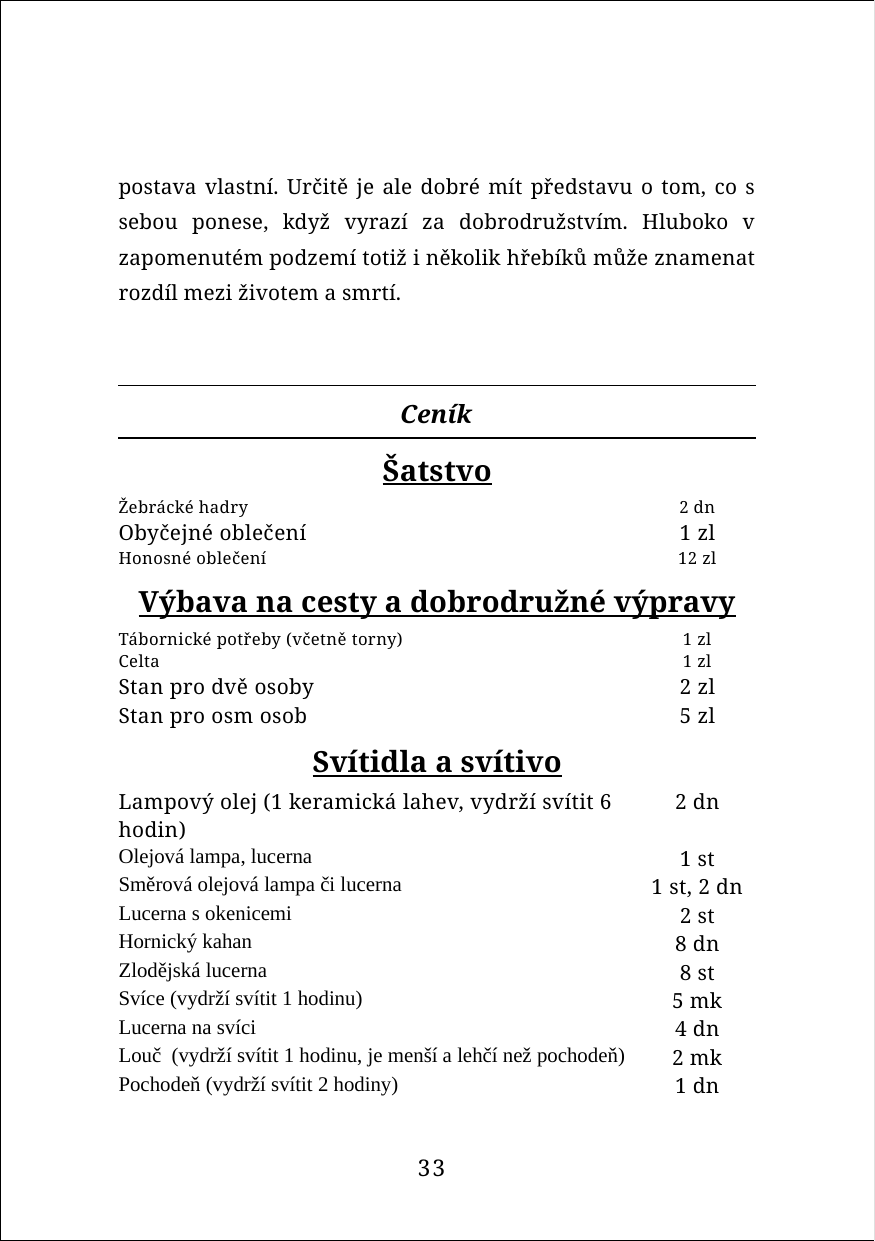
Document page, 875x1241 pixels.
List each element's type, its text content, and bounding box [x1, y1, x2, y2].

table_cell Lampový olej (1 keramická lahev, vydrží svítit 6 hodin) [118, 787, 638, 844]
table_cell Lucerna na svíci [118, 1015, 638, 1043]
table_cell Olejová lampa, lucerna [118, 844, 638, 872]
table_cell 1 zl [638, 627, 756, 650]
table_cell Stan pro dvě osoby [118, 673, 638, 701]
table_cell Louč (vydrží svítit 1 hodinu, je menší a lehčí než pochodeň) [118, 1043, 638, 1071]
text postava vlastní. Určitě je ale dobré mít představu o tom, co s sebou ponese, když vyrazí za dobrodružstvím. Hluboko v zapomenutém podzemí totiž i několik hřebíků může znamenat rozdíl mezi životem a smrtí. [118, 172, 756, 307]
table_cell 5 mk [638, 986, 756, 1014]
table_cell 2 dn [638, 496, 756, 518]
table_cell Celta [118, 650, 638, 672]
table_cell 5 zl [638, 701, 756, 729]
table_cell 1 st, 2 dn [638, 873, 756, 901]
table_cell Stan pro osm osob [118, 701, 638, 729]
table_cell 2 dn [638, 787, 756, 844]
table_cell Výbava na cesty a dobrodružné výpravy [118, 569, 756, 627]
table_cell 1 zl [638, 650, 756, 672]
table_cell 8 dn [638, 929, 756, 958]
table_cell Svíce (vydrží svítit 1 hodinu) [118, 986, 638, 1014]
table_cell Tábornické potřeby (včetně torny) [118, 627, 638, 650]
table_cell Svítidla a svítivo [118, 729, 756, 787]
table_cell Směrová olejová lampa či lucerna [118, 873, 638, 901]
table_cell Hornický kahan [118, 929, 638, 958]
table_cell 12 zl [638, 547, 756, 569]
table_cell 4 dn [638, 1015, 756, 1043]
table_cell Obyčejné oblečení [118, 518, 638, 547]
table_cell Žebrácké hadry [118, 496, 638, 518]
table_cell 1 st [638, 844, 756, 872]
table_cell Pochodeň (vydrží svítit 2 hodiny) [118, 1071, 638, 1100]
table_cell 8 st [638, 958, 756, 986]
table_cell 2 mk [638, 1043, 756, 1071]
table_cell 2 zl [638, 673, 756, 701]
table_cell 1 zl [638, 518, 756, 547]
table_cell Lucerna s okenicemi [118, 901, 638, 929]
table_cell Zlodějská lucerna [118, 958, 638, 986]
table_cell Šatstvo [118, 439, 756, 496]
table_header Ceník [118, 386, 756, 437]
table_cell 1 dn [638, 1071, 756, 1100]
table_cell Honosné oblečení [118, 547, 638, 569]
table_cell 2 st [638, 901, 756, 929]
